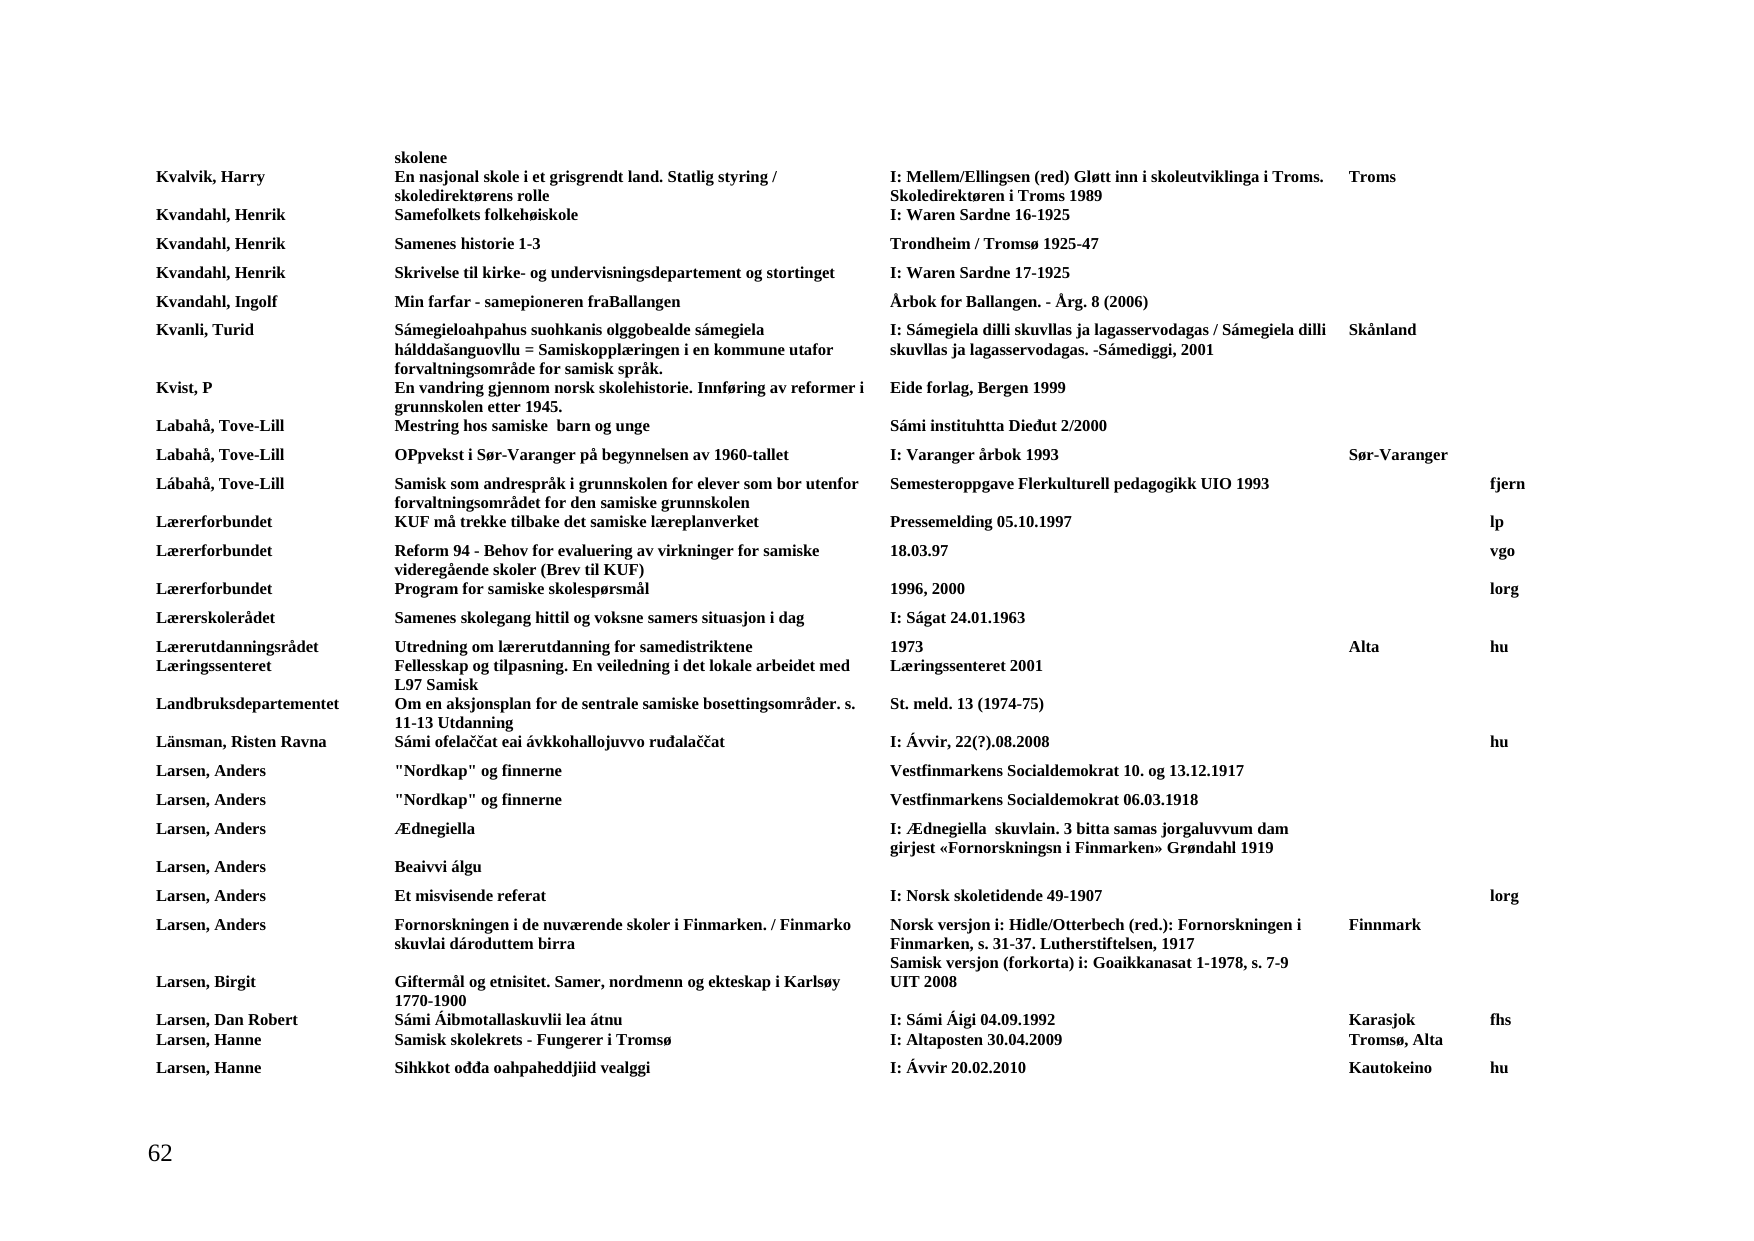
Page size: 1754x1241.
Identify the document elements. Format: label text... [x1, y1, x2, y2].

table_cell I: Ávvir 20.02.2010 [883, 1058, 1341, 1077]
table_cell [1341, 790, 1482, 818]
table_cell Giftermål og etnisitet. Samer, nordmenn og ekteskap i Karlsøy 1770-1900 [387, 972, 883, 1010]
table_cell Karasjok [1341, 1010, 1482, 1029]
table_cell Lærerforbundet [149, 541, 387, 579]
table_cell Larsen, Hanne [149, 1029, 387, 1058]
table_cell Labahå, Tove-Lill [149, 445, 387, 473]
table_cell Samisk skolekrets - Fungerer i Tromsø [387, 1029, 883, 1058]
table_cell Samisk som andrespråk i grunnskolen for elever som bor utenfor forvaltningsområdet for den samiske grunnskolen [387, 474, 883, 512]
table_cell I: Mellem/Ellingsen (red) Gløtt inn i skoleutviklinga i Troms. Skoledirektøren i Troms 1989 [883, 167, 1341, 205]
table_cell [1483, 234, 1605, 263]
table_cell Beaivvi álgu [387, 857, 883, 886]
table_cell fhs [1483, 1010, 1605, 1029]
table_cell Alta [1341, 636, 1482, 656]
table_cell hu [1483, 732, 1605, 761]
table_cell I: Ávvir, 22(?).08.2008 [883, 732, 1341, 761]
table_cell Skånland [1341, 320, 1482, 378]
table_cell Larsen, Hanne [149, 1058, 387, 1077]
table_cell [1341, 732, 1482, 761]
table_cell Utredning om lærerutdanning for samedistriktene [387, 636, 883, 656]
table_cell Samenes historie 1-3 [387, 234, 883, 263]
table_cell Et misvisende referat [387, 886, 883, 914]
table_cell fjern [1483, 474, 1605, 512]
table_cell I: Waren Sardne 17-1925 [883, 263, 1341, 291]
table_cell vgo [1483, 541, 1605, 579]
table_cell [1483, 416, 1605, 445]
table_cell Min farfar - samepioneren fraBallangen [387, 291, 883, 320]
table_cell [1341, 291, 1482, 320]
table_cell I: Varanger årbok 1993 [883, 445, 1341, 473]
table_cell Larsen, Anders [149, 790, 387, 818]
table_cell Larsen, Anders [149, 819, 387, 857]
table_cell [1341, 205, 1482, 234]
table_cell lorg [1483, 886, 1605, 914]
table_cell [1341, 819, 1482, 857]
table_cell Finnmark [1341, 914, 1482, 972]
table_cell Kautokeino [1341, 1058, 1482, 1077]
table_cell [1341, 263, 1482, 291]
table_cell Reform 94 - Behov for evaluering av virkninger for samiske videregående skoler (Brev til KUF) [387, 541, 883, 579]
table_cell Årbok for Ballangen. - Årg. 8 (2006) [883, 291, 1341, 320]
table_cell [1341, 972, 1482, 1010]
table_cell [1483, 694, 1605, 732]
table_cell Ædnegiella [387, 819, 883, 857]
table_cell Vestfinmarkens Socialdemokrat 06.03.1918 [883, 790, 1341, 818]
table_cell Kvandahl, Henrik [149, 234, 387, 263]
table_cell UIT 2008 [883, 972, 1341, 1010]
table_cell Semesteroppgave Flerkulturell pedagogikk UIO 1993 [883, 474, 1341, 512]
table_cell Skrivelse til kirke- og undervisningsdepartement og stortinget [387, 263, 883, 291]
table_cell Larsen, Anders [149, 886, 387, 914]
table_cell lp [1483, 512, 1605, 541]
table_cell Larsen, Anders [149, 857, 387, 886]
table_cell Landbruksdepartementet [149, 694, 387, 732]
table_cell lorg [1483, 579, 1605, 608]
table_cell [1483, 914, 1605, 972]
table_cell [1483, 819, 1605, 857]
table_cell [1483, 320, 1605, 378]
table_cell Larsen, Anders [149, 761, 387, 790]
table_cell En nasjonal skole i et grisgrendt land. Statlig styring / skoledirektørens rolle [387, 167, 883, 205]
table_cell [1483, 761, 1605, 790]
table_cell 18.03.97 [883, 541, 1341, 579]
table_cell "Nordkap" og finnerne [387, 790, 883, 818]
table_cell Program for samiske skolespørsmål [387, 579, 883, 608]
table_cell I: Ædnegiella skuvlain. 3 bitta samas jorgaluvvum dam girjest «Fornorskningsn i Finmarken» Grøndahl 1919 [883, 819, 1341, 857]
table_cell [1483, 263, 1605, 291]
table_cell [149, 148, 387, 167]
table_cell [1483, 972, 1605, 1010]
table_cell Lærerskolerådet [149, 608, 387, 636]
table_cell I: Sámi Áigi 04.09.1992 [883, 1010, 1341, 1029]
table_cell [1341, 694, 1482, 732]
table_cell [1483, 790, 1605, 818]
table_cell [883, 148, 1341, 167]
table_cell [1341, 234, 1482, 263]
table_cell Sør-Varanger [1341, 445, 1482, 473]
table_cell skolene [387, 148, 883, 167]
table_cell Fellesskap og tilpasning. En veiledning i det lokale arbeidet med L97 Samisk [387, 656, 883, 694]
table_cell Læringssenteret 2001 [883, 656, 1341, 694]
table_cell [1341, 857, 1482, 886]
table_cell [1483, 205, 1605, 234]
table_cell Eide forlag, Bergen 1999 [883, 378, 1341, 416]
table_cell Lábahå, Tove-Lill [149, 474, 387, 512]
table_cell [1341, 474, 1482, 512]
table_cell [1483, 656, 1605, 694]
table_cell [1341, 579, 1482, 608]
table_cell Trondheim / Tromsø 1925-47 [883, 234, 1341, 263]
table_cell Larsen, Anders [149, 914, 387, 972]
table_cell Lærerforbundet [149, 512, 387, 541]
table_cell Samefolkets folkehøiskole [387, 205, 883, 234]
table_cell Mestring hos samiske barn og unge [387, 416, 883, 445]
table_cell I: Waren Sardne 16-1925 [883, 205, 1341, 234]
table_cell Samenes skolegang hittil og voksne samers situasjon i dag [387, 608, 883, 636]
table_cell Kvandahl, Henrik [149, 263, 387, 291]
table_cell I: Altaposten 30.04.2009 [883, 1029, 1341, 1058]
table_cell [1341, 761, 1482, 790]
table_cell Länsman, Risten Ravna [149, 732, 387, 761]
table_cell [1341, 416, 1482, 445]
table_cell hu [1483, 1058, 1605, 1077]
table_cell [1483, 167, 1605, 205]
table_cell [1341, 608, 1482, 636]
table_cell Kvist, P [149, 378, 387, 416]
table_cell [1483, 1029, 1605, 1058]
table_cell KUF må trekke tilbake det samiske læreplanverket [387, 512, 883, 541]
table_cell Kvanli, Turid [149, 320, 387, 378]
table_cell [1341, 148, 1482, 167]
table_cell [1341, 512, 1482, 541]
table_cell Sámegieloahpahus suohkanis olggobealde sámegiela hálddašanguovllu = Samiskopplæringen i en kommune utafor forvaltningsområde for samisk språk. [387, 320, 883, 378]
table_cell Vestfinmarkens Socialdemokrat 10. og 13.12.1917 [883, 761, 1341, 790]
table_cell I: Norsk skoletidende 49-1907 [883, 886, 1341, 914]
table_cell Sámi Áibmotallaskuvlii lea átnu [387, 1010, 883, 1029]
table_cell I: Ságat 24.01.1963 [883, 608, 1341, 636]
table_cell Tromsø, Alta [1341, 1029, 1482, 1058]
table_cell OPpvekst i Sør-Varanger på begynnelsen av 1960-tallet [387, 445, 883, 473]
table_cell Sámi ofelaččat eai ávkkohallojuvvo ruđalaččat [387, 732, 883, 761]
table_cell Kvandahl, Ingolf [149, 291, 387, 320]
table_cell [1341, 886, 1482, 914]
table_cell Pressemelding 05.10.1997 [883, 512, 1341, 541]
table_cell Norsk versjon i: Hidle/Otterbech (red.): Fornorskningen i Finmarken, s. 31-37. Lutherstiftelsen, 1917 Samisk versjon (forkorta) i: Goaikkanasat 1-1978, s. 7-9 [883, 914, 1341, 972]
table_cell Troms [1341, 167, 1482, 205]
table_cell [1341, 541, 1482, 579]
table_cell 1996, 2000 [883, 579, 1341, 608]
table_cell [1483, 445, 1605, 473]
table_cell hu [1483, 636, 1605, 656]
table_cell Sámi instituhtta Dieđut 2/2000 [883, 416, 1341, 445]
table_cell Om en aksjonsplan for de sentrale samiske bosettingsområder. s. 11-13 Utdanning [387, 694, 883, 732]
table_cell En vandring gjennom norsk skolehistorie. Innføring av reformer i grunnskolen etter 1945. [387, 378, 883, 416]
table_cell [1483, 857, 1605, 886]
table_cell Kvalvik, Harry [149, 167, 387, 205]
table_cell 1973 [883, 636, 1341, 656]
table_cell Lærerutdanningsrådet [149, 636, 387, 656]
table_cell St. meld. 13 (1974-75) [883, 694, 1341, 732]
table_cell Labahå, Tove-Lill [149, 416, 387, 445]
table_cell [1483, 291, 1605, 320]
table_cell Lærerforbundet [149, 579, 387, 608]
table_cell [883, 857, 1341, 886]
table_cell Kvandahl, Henrik [149, 205, 387, 234]
table_cell Fornorskningen i de nuværende skoler i Finmarken. / Finmarko skuvlai dároduttem birra [387, 914, 883, 972]
table_cell [1483, 378, 1605, 416]
table_cell "Nordkap" og finnerne [387, 761, 883, 790]
table_cell Larsen, Dan Robert [149, 1010, 387, 1029]
table_cell [1483, 148, 1605, 167]
table_cell Sihkkot ođđa oahpaheddjiid vealggi [387, 1058, 883, 1077]
table_cell [1341, 656, 1482, 694]
table_cell [1483, 608, 1605, 636]
table_cell [1341, 378, 1482, 416]
table_cell I: Sámegiela dilli skuvllas ja lagasservodagas / Sámegiela dilli skuvllas ja lagasservodagas. -Sámediggi, 2001 [883, 320, 1341, 378]
table_cell Læringssenteret [149, 656, 387, 694]
table_cell Larsen, Birgit [149, 972, 387, 1010]
